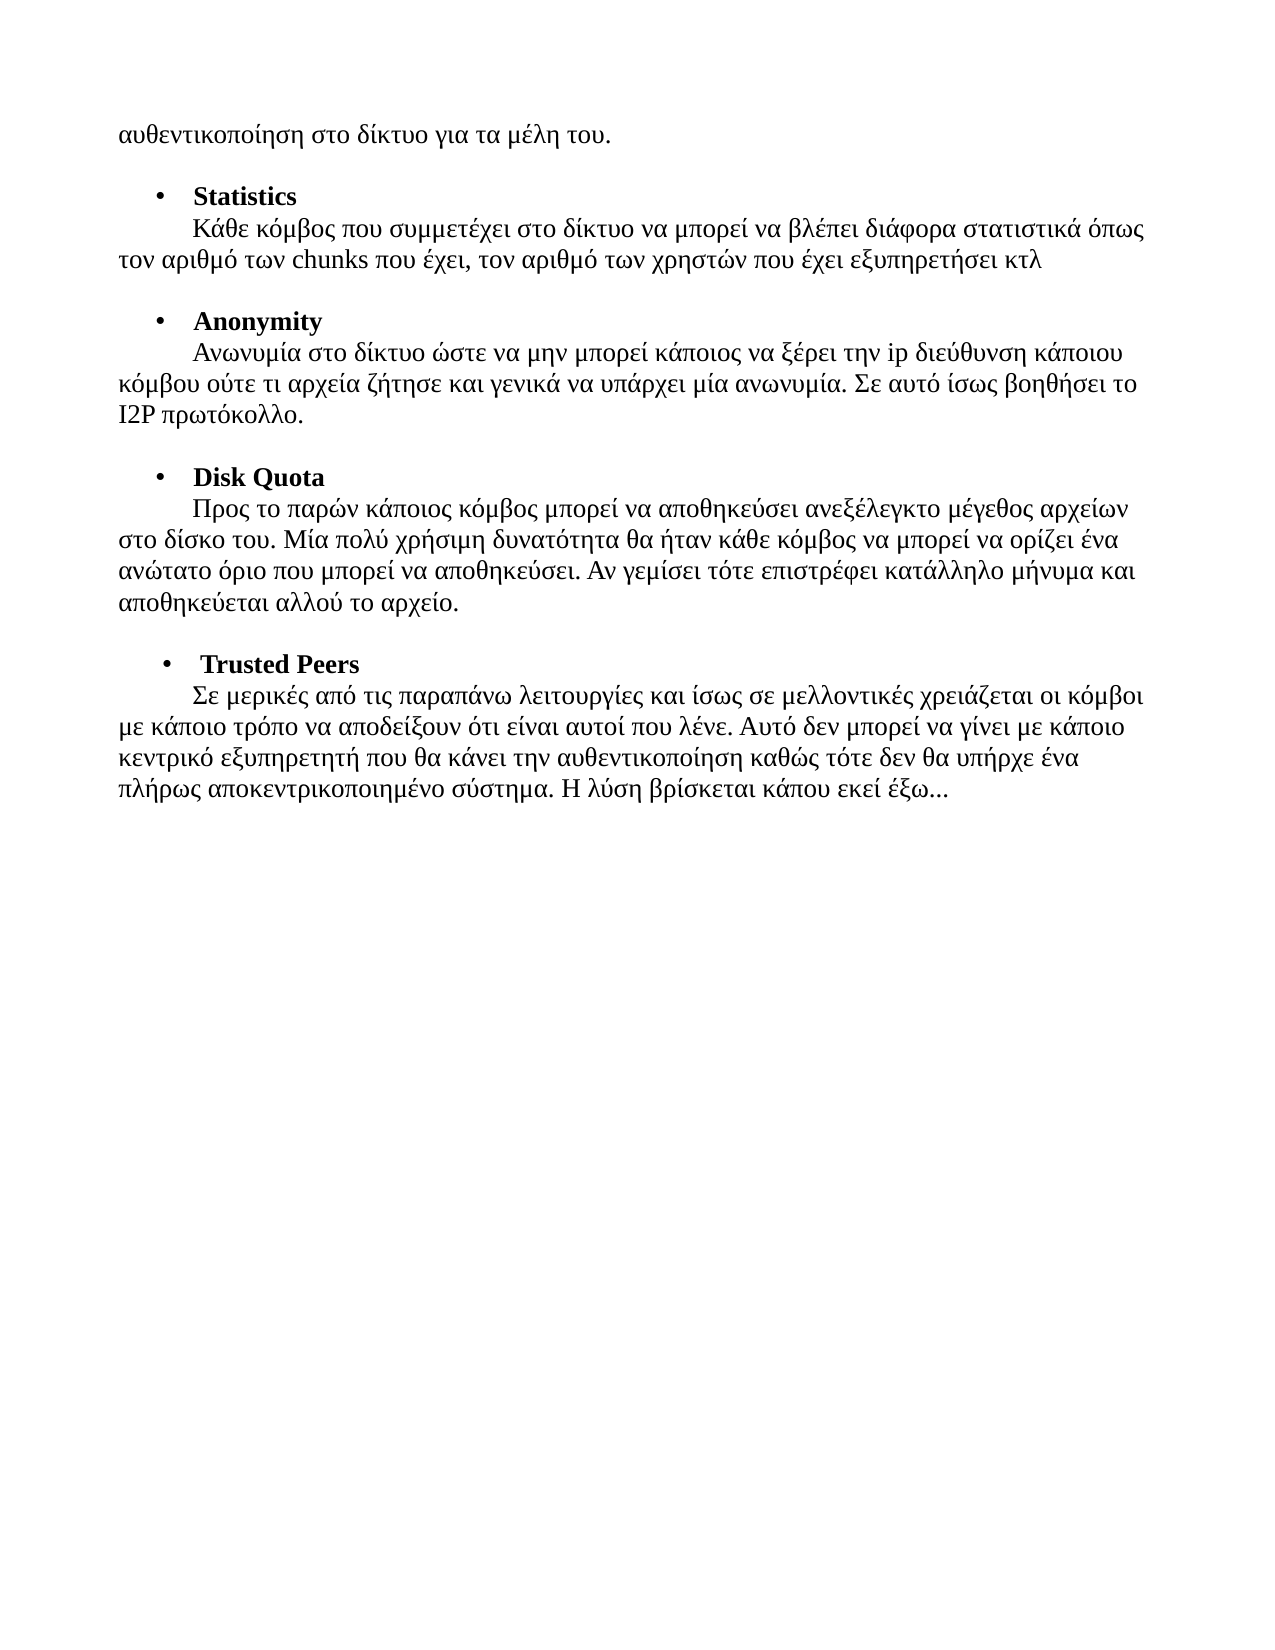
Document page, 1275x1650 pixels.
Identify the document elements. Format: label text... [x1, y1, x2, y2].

list Trusted Peers [162, 648, 1157, 679]
list Anonymity [156, 305, 1157, 336]
text Ανωνυμία στο δίκτυο ώστε να μην μπορεί κάποιος να ξέρει την ip διεύθυνση κάποιου κόμβου ούτε τι αρχεία ζήτησε και γενικά να υπάρχει μία ανωνυμία. Σε αυτό ίσως βοηθήσει το I2P πρωτόκολλο. [118, 336, 1157, 430]
text Σε μερικές από τις παραπάνω λειτουργίες και ίσως σε μελλοντικές χρειάζεται οι κόμβοι με κάποιο τρόπο να αποδείξουν ότι είναι αυτοί που λένε. Αυτό δεν μπορεί να γίνει με κάποιο κεντρικό εξυπηρετητή που θα κάνει την αυθεντικοποίηση καθώς τότε δεν θα υπήρχε ένα πλήρως αποκεντρικοποιημένο σύστημα. Η λύση βρίσκεται κάπου εκεί έξω... [118, 679, 1157, 804]
list Statistics [156, 180, 1157, 212]
text Προς το παρών κάποιος κόμβος μπορεί να αποθηκεύσει ανεξέλεγκτο μέγεθος αρχείων στο δίσκο του. Μία πολύ χρήσιμη δυνατότητα θα ήταν κάθε κόμβος να μπορεί να ορίζει ένα ανώτατο όριο που μπορεί να αποθηκεύσει. Αν γεμίσει τότε επιστρέφει κατάλληλο μήνυμα και αποθηκεύεται αλλού το αρχείο. [118, 492, 1157, 617]
list Disk Quota [156, 461, 1157, 492]
text αυθεντικοποίηση στο δίκτυο για τα μέλη του. [118, 118, 1157, 149]
text Κάθε κόμβος που συμμετέχει στο δίκτυο να μπορεί να βλέπει διάφορα στατιστικά όπως τον αριθμό των chunks που έχει, τον αριθμό των χρηστών που έχει εξυπηρετήσει κτλ [118, 212, 1157, 274]
